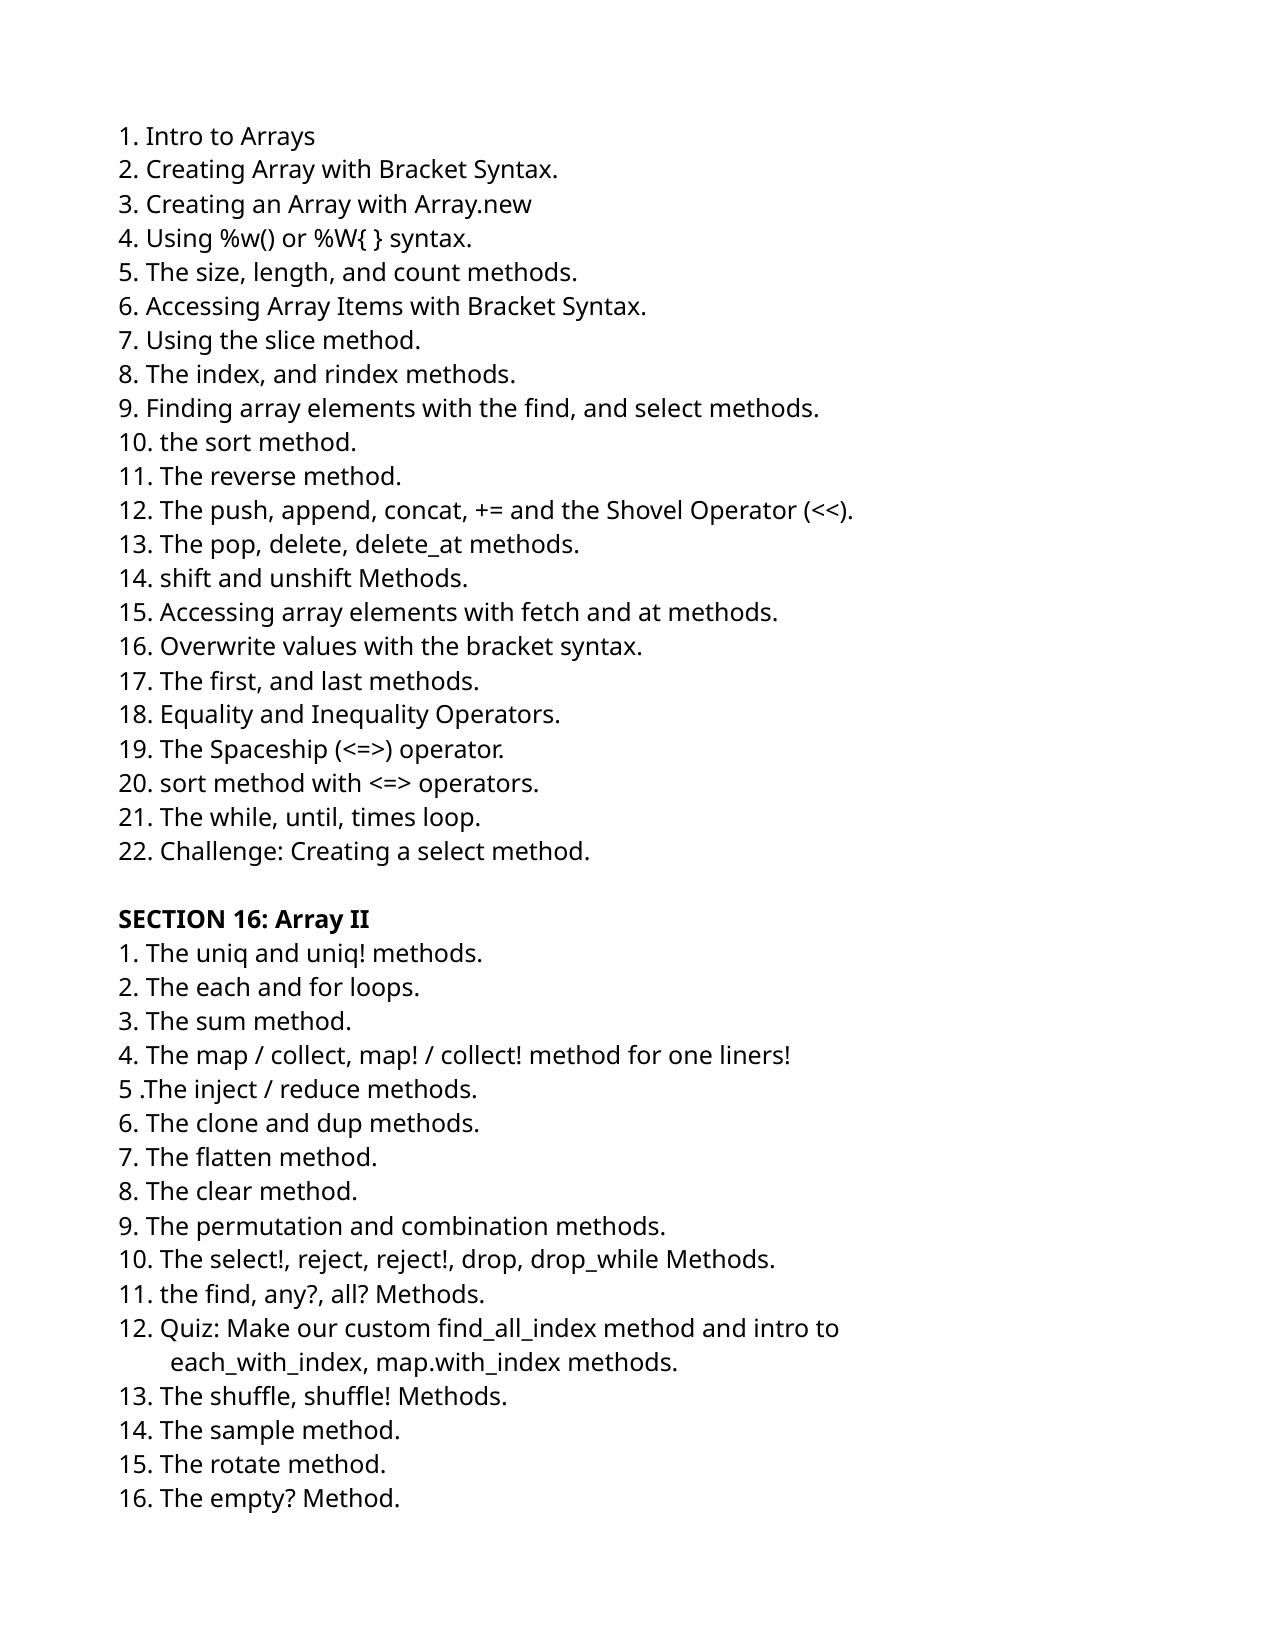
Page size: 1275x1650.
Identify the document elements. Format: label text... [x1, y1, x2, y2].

text 8. The index, and rindex methods. [118, 357, 1157, 391]
text 17. The first, and last methods. [118, 663, 1157, 697]
text 4. The map / collect, map! / collect! method for one liners! [118, 1038, 1157, 1072]
text 16. The empty? Method. [118, 1481, 1157, 1515]
text 10. The select!, reject, reject!, drop, drop_while Methods. [118, 1242, 1157, 1276]
text 19. The Spaceship (<=>) operator. [118, 731, 1157, 765]
text 14. The sample method. [118, 1412, 1157, 1447]
text 13. The pop, delete, delete_at methods. [118, 527, 1157, 561]
text 22. Challenge: Creating a select method. [118, 833, 1157, 867]
text 11. the find, any?, all? Methods. [118, 1276, 1157, 1310]
text 9. The permutation and combination methods. [118, 1208, 1157, 1242]
text 5 .The inject / reduce methods. [118, 1072, 1157, 1106]
text 20. sort method with <=> operators. [118, 765, 1157, 799]
text 12. Quiz: Make our custom find_all_index method and intro to [118, 1310, 1157, 1344]
text 3. The sum method. [118, 1004, 1157, 1038]
text 15. The rotate method. [118, 1447, 1157, 1481]
text 4. Using %w() or %W{ } syntax. [118, 220, 1157, 254]
text 3. Creating an Array with Array.new [118, 186, 1157, 220]
text 11. The reverse method. [118, 459, 1157, 493]
text 6. Accessing Array Items with Bracket Syntax. [118, 288, 1157, 322]
text each_with_index, map.with_index methods. [118, 1344, 1157, 1378]
text 8. The clear method. [118, 1174, 1157, 1208]
text 7. Using the slice method. [118, 322, 1157, 357]
text 16. Overwrite values with the bracket syntax. [118, 629, 1157, 663]
text 9. Finding array elements with the find, and select methods. [118, 391, 1157, 425]
text 6. The clone and dup methods. [118, 1106, 1157, 1140]
text SECTION 16: Array II 1. The uniq and uniq! methods. [118, 902, 1157, 970]
text 12. The push, append, concat, += and the Shovel Operator (<<). [118, 493, 1157, 527]
text 14. shift and unshift Methods. [118, 561, 1157, 595]
text 15. Accessing array elements with fetch and at methods. [118, 595, 1157, 629]
text 2. The each and for loops. [118, 970, 1157, 1004]
text 13. The shuffle, shuffle! Methods. [118, 1378, 1157, 1412]
text 10. the sort method. [118, 425, 1157, 459]
text 21. The while, until, times loop. [118, 799, 1157, 833]
text 2. Creating Array with Bracket Syntax. [118, 152, 1157, 186]
text 7. The flatten method. [118, 1140, 1157, 1174]
text 1. Intro to Arrays [118, 118, 1157, 152]
text 18. Equality and Inequality Operators. [118, 697, 1157, 731]
text 5. The size, length, and count methods. [118, 254, 1157, 288]
